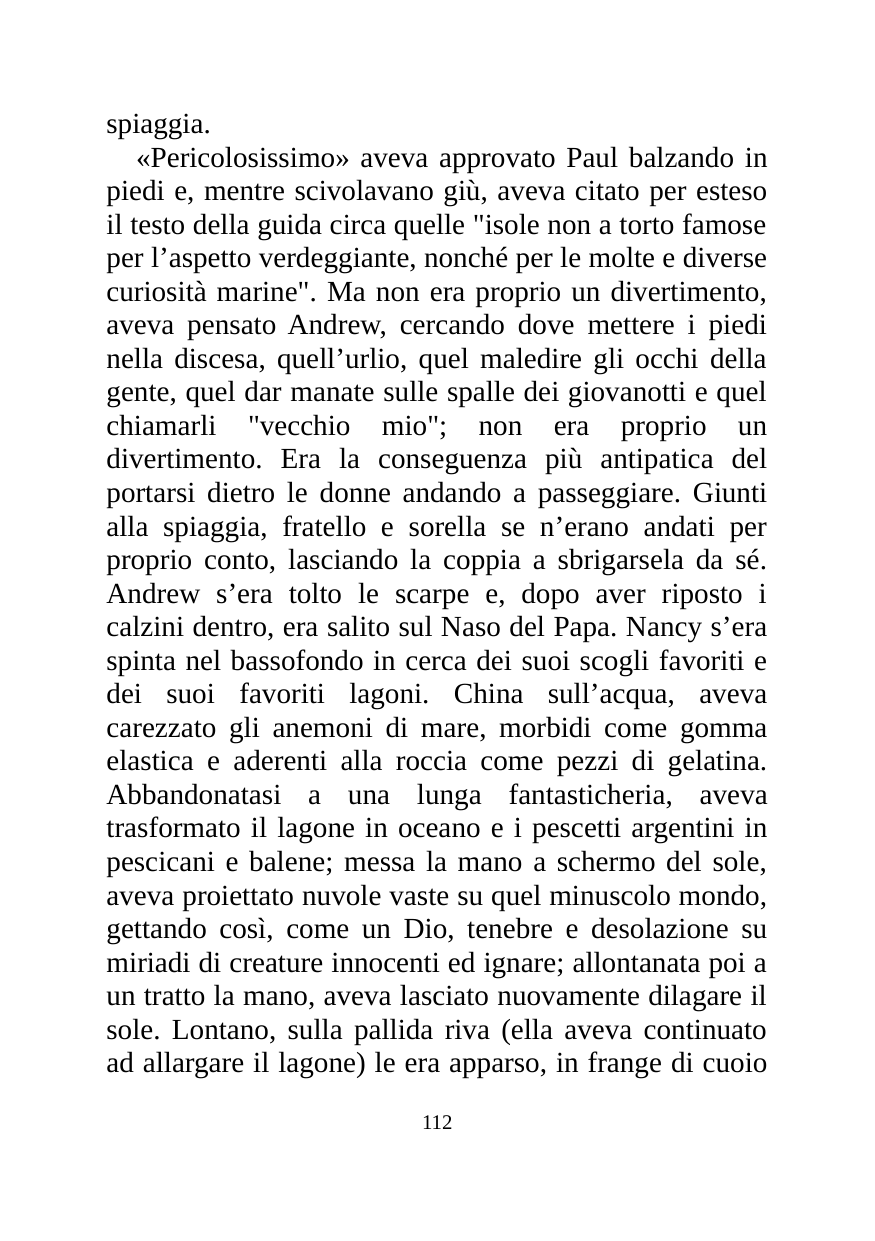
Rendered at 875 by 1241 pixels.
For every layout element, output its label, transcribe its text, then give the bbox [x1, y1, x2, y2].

text «Pericolosissimo» aveva approvato Paul balzando in piedi e, mentre scivolavano giù, aveva citato per esteso il testo della guida circa quelle "isole non a torto famose per l’aspetto verdeggiante, nonché per le molte e diverse curiosità marine". Ma non era proprio un divertimento, aveva pensato Andrew, cercando dove mettere i piedi nella discesa, quell’urlio, quel maledire gli occhi della gente, quel dar manate sulle spalle dei giovanotti e quel chiamarli "vecchio mio"; non era proprio un divertimento. Era la conseguenza più antipatica del portarsi dietro le donne andando a passeggiare. Giunti alla spiaggia, fratello e sorella se n’erano andati per proprio conto, lasciando la coppia a sbrigarsela da sé. Andrew s’era tolto le scarpe e, dopo aver riposto i calzini dentro, era salito sul Naso del Papa. Nancy s’era spinta nel bassofondo in cerca dei suoi scogli favoriti e dei suoi favoriti lagoni. China sull’acqua, aveva carezzato gli anemoni di mare, morbidi come gomma elastica e aderenti alla roccia come pezzi di gelatina. Abbandonatasi a una lunga fantasticheria, aveva trasformato il lagone in oceano e i pescetti argentini in pescicani e balene; messa la mano a schermo del sole, aveva proiettato nuvole vaste su quel minuscolo mondo, gettando così, come un Dio, tenebre e desolazione su miriadi di creature innocenti ed ignare; allontanata poi a un tratto la mano, aveva lasciato nuovamente dilagare il sole. Lontano, sulla pallida riva (ella aveva continuato ad allargare il lagone) le era apparso, in frange di cuoio [106, 140, 768, 1079]
text spiaggia. [106, 106, 768, 140]
